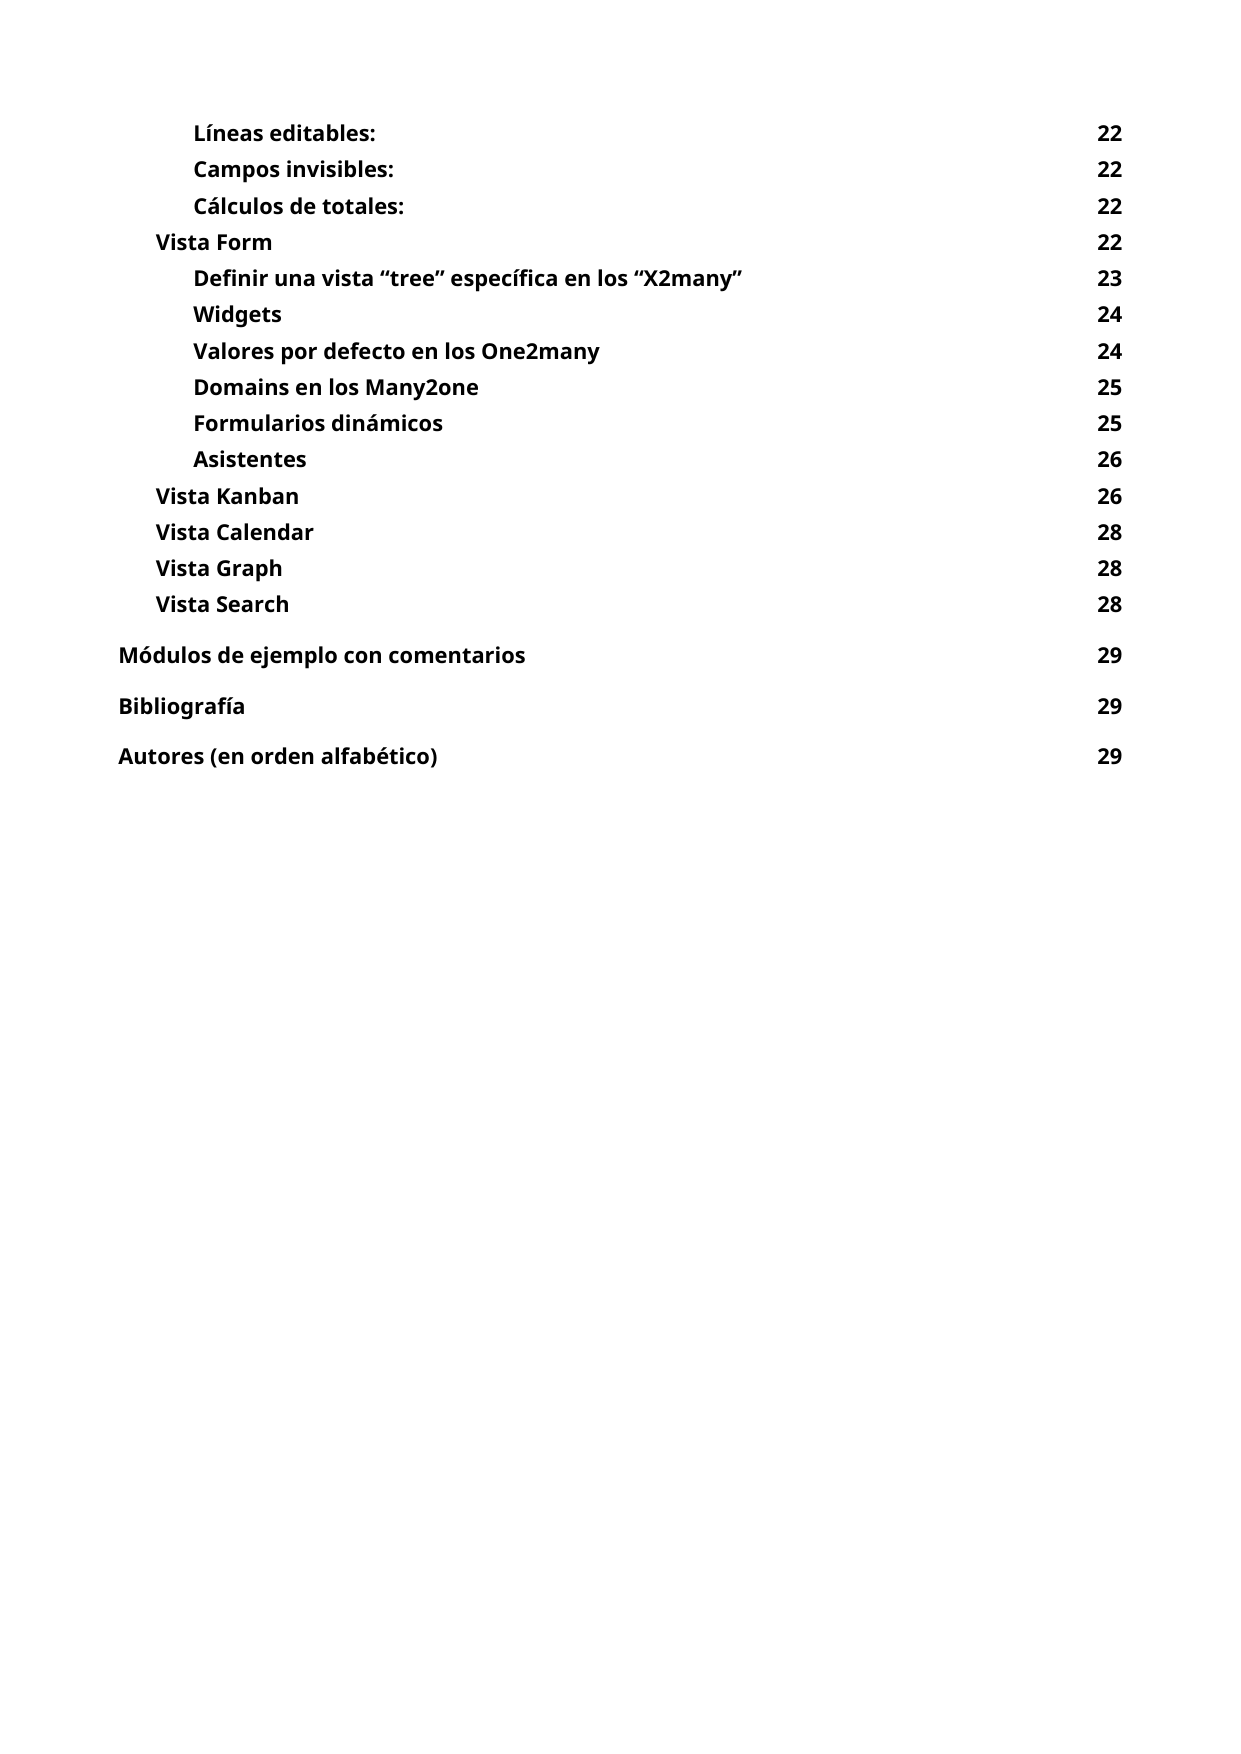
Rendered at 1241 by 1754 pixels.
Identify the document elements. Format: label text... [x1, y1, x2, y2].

text Cálculos de totales: 22 [193, 191, 1122, 220]
text Líneas editables: 22 [193, 118, 1122, 148]
text Campos invisibles: 22 [193, 154, 1122, 184]
text Definir una vista “tree” específica en los “X2many” 23 [193, 263, 1122, 293]
text Bibliografía 29 [118, 691, 1122, 720]
text Domains en los Many2one 25 [193, 372, 1122, 402]
text Vista Graph 28 [156, 553, 1122, 583]
text Valores por defecto en los One2many 24 [193, 336, 1122, 365]
text Asistentes 26 [193, 444, 1122, 474]
text Vista Search 28 [156, 589, 1122, 619]
text Autores (en orden alfabético) 29 [118, 741, 1122, 771]
text Módulos de ejemplo con comentarios 29 [118, 640, 1122, 670]
text Widgets 24 [193, 299, 1122, 329]
text Formularios dinámicos 25 [193, 408, 1122, 438]
text Vista Kanban 26 [156, 481, 1122, 510]
text Vista Calendar 28 [156, 517, 1122, 547]
text Vista Form 22 [156, 227, 1122, 257]
